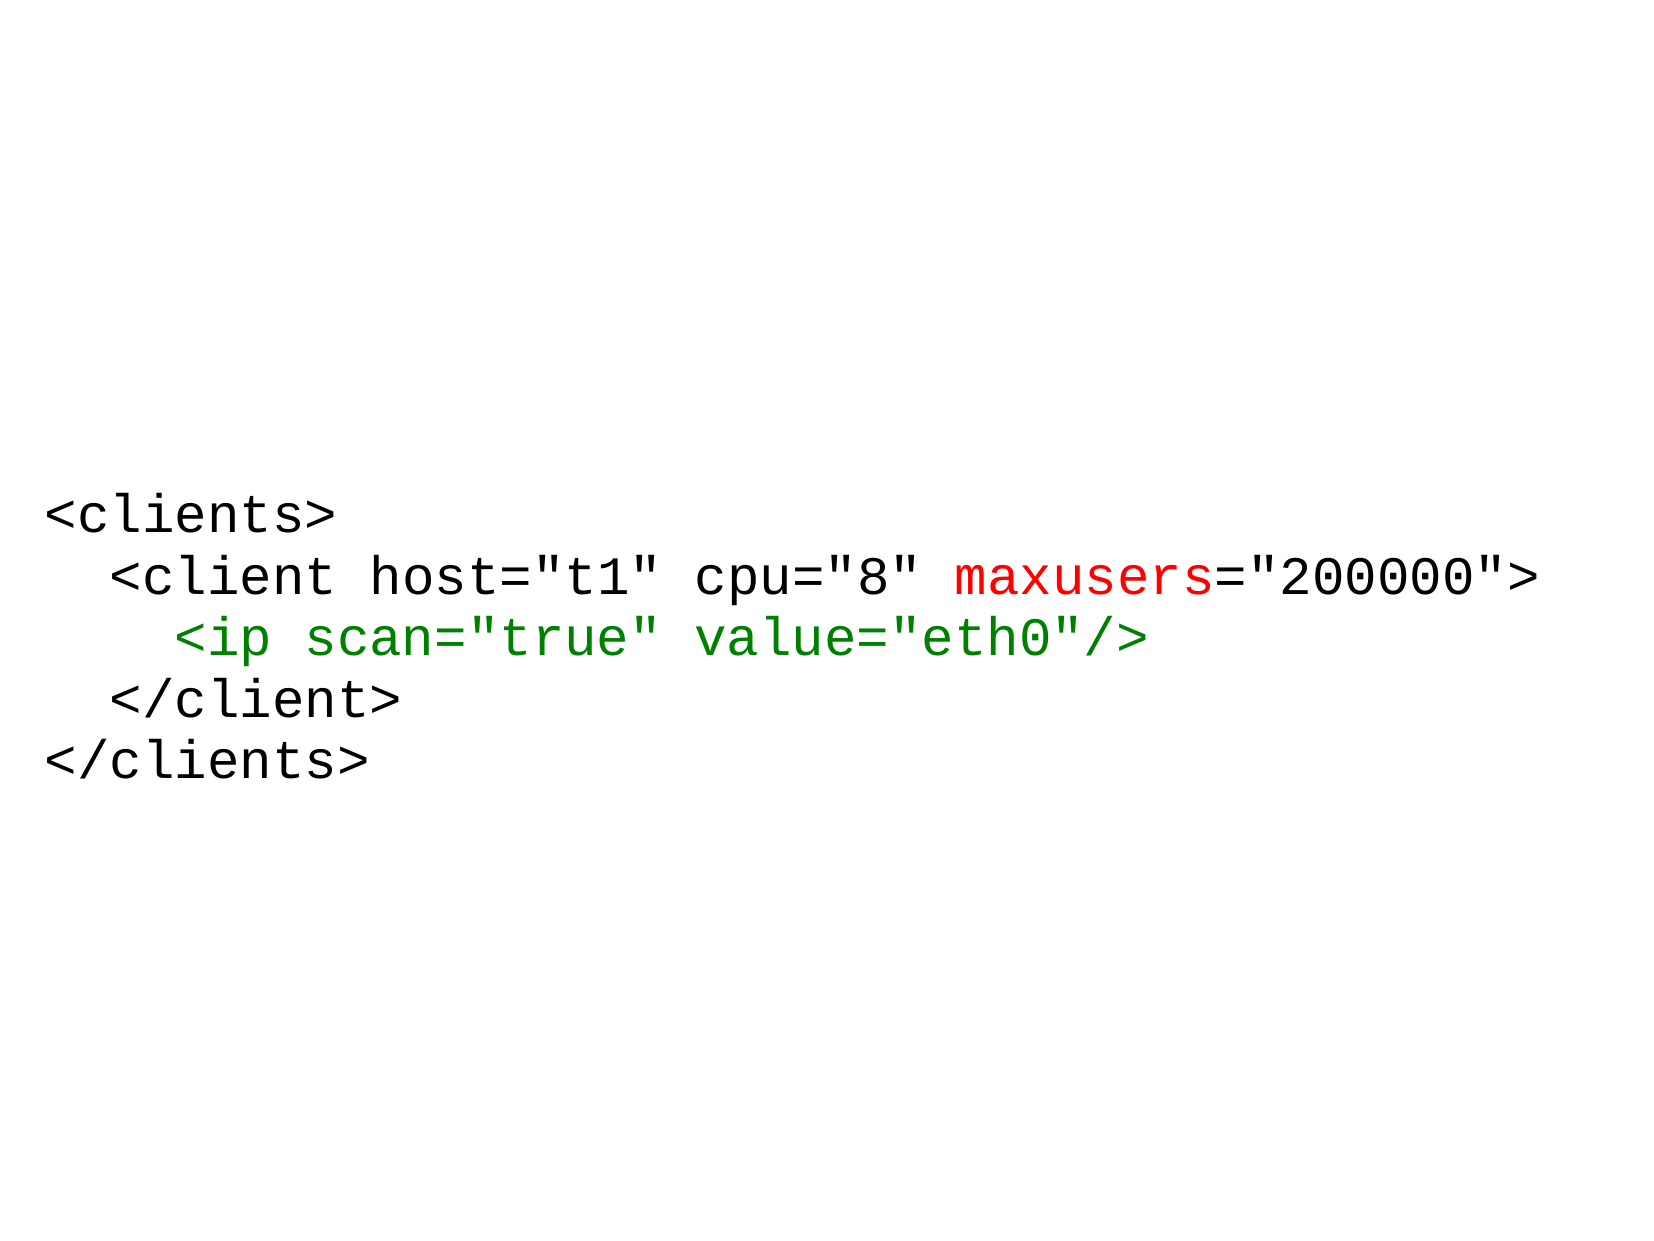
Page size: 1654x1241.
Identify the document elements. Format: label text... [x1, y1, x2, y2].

text_box <clients> <client host="t1" cpu="8" maxusers="200000"> <ip scan="true" value="eth0"/> </client> </clients> [30, 480, 1636, 976]
